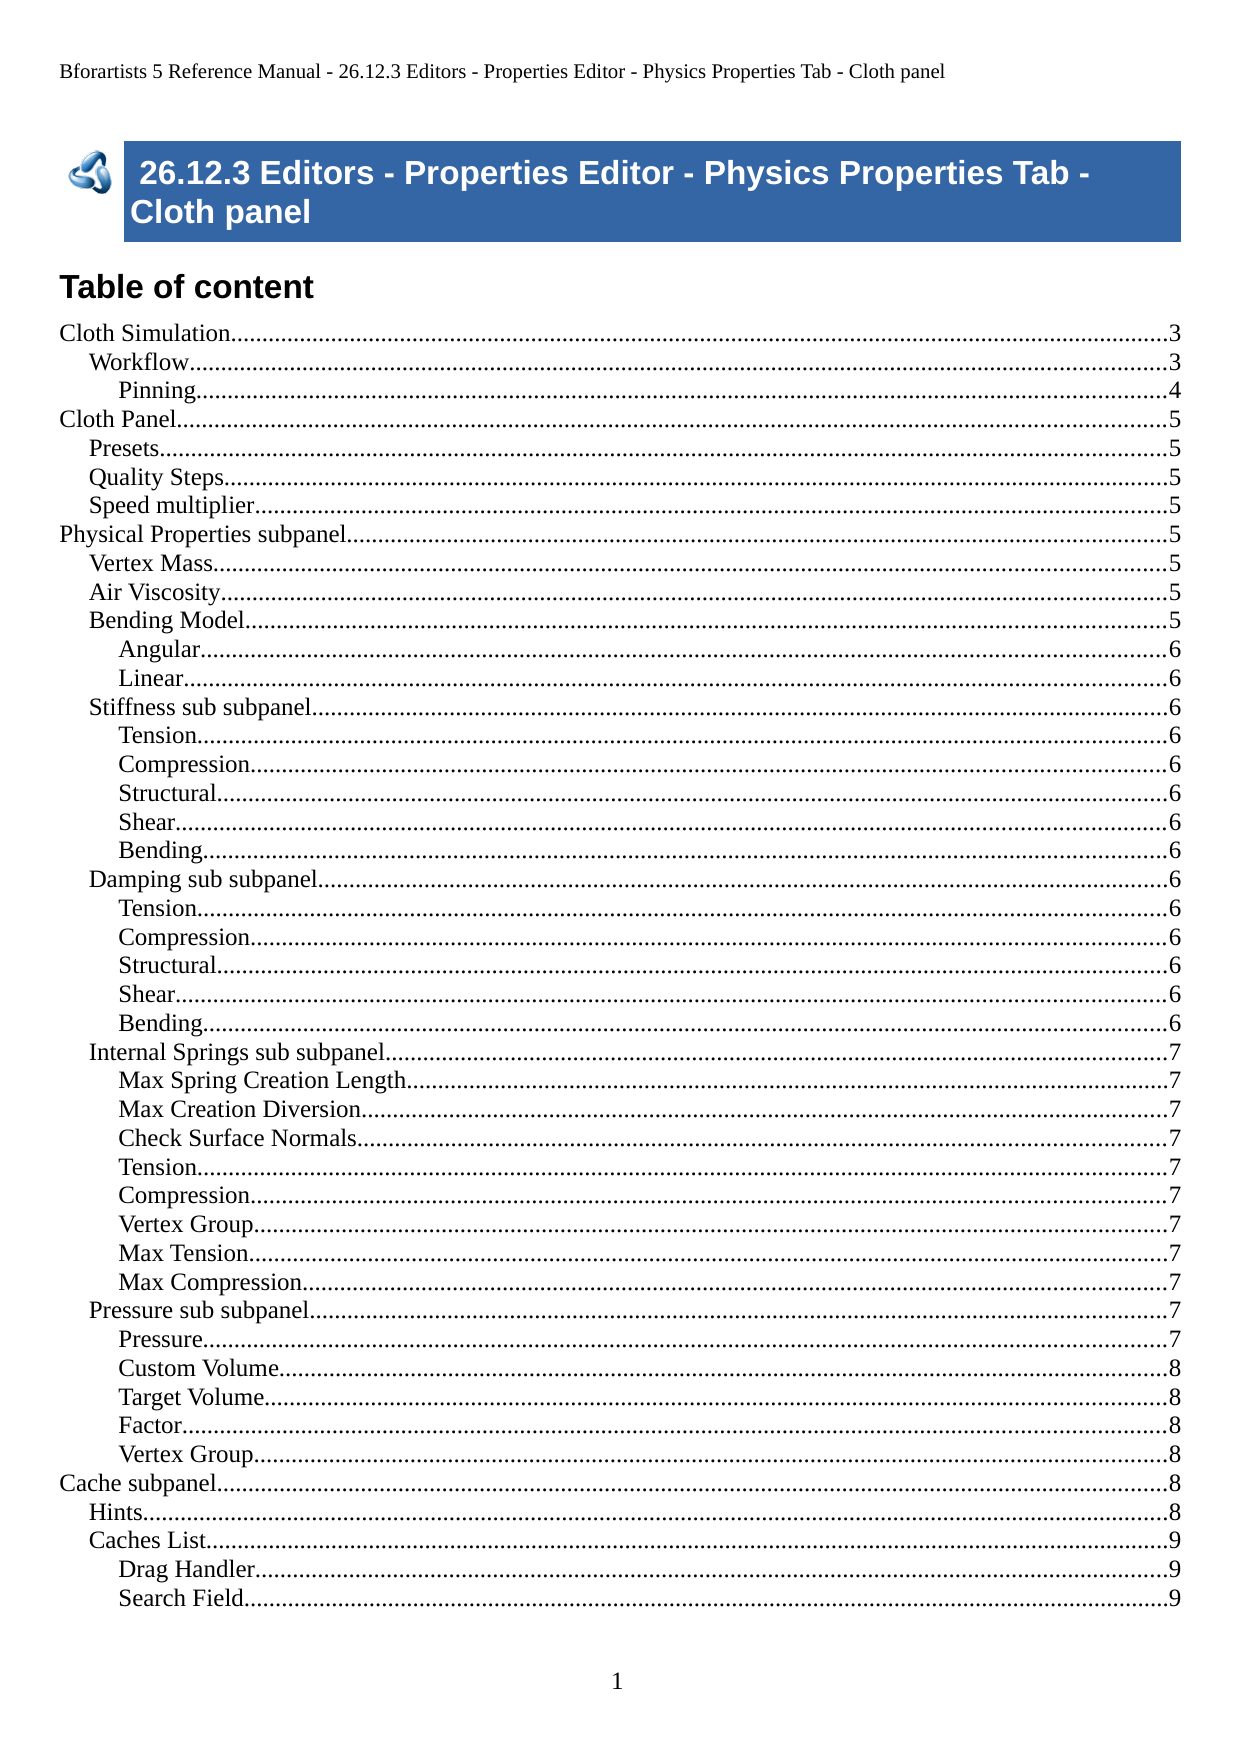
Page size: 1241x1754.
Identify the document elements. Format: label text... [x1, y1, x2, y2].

text Angular 6 [118, 634, 1181, 663]
table_header [59, 141, 124, 242]
text Cloth Simulation 3 [59, 318, 1181, 347]
text Compression 6 [118, 922, 1181, 950]
text Custom Volume 8 [118, 1353, 1181, 1382]
text Caches List 9 [88, 1525, 1181, 1554]
text Bending 6 [118, 835, 1181, 864]
text Pressure sub subpanel 7 [88, 1295, 1181, 1324]
text Stiffness sub subpanel 6 [88, 692, 1181, 720]
text Internal Springs sub subpanel 7 [88, 1037, 1181, 1065]
text Pressure 7 [118, 1324, 1181, 1353]
text Pinning 4 [118, 375, 1181, 404]
text Compression 6 [118, 749, 1181, 778]
text Tension 6 [118, 893, 1181, 922]
text Max Spring Creation Length 7 [118, 1065, 1181, 1094]
text Speed multiplier 5 [88, 490, 1181, 519]
text Linear 6 [118, 663, 1181, 692]
text Shear 6 [118, 807, 1181, 835]
text Physical Properties subpanel 5 [59, 519, 1181, 548]
text Cloth Panel 5 [59, 404, 1181, 433]
text Max Creation Diversion 7 [118, 1094, 1181, 1123]
text Shear 6 [118, 979, 1181, 1008]
text Tension 6 [118, 720, 1181, 749]
text Max Tension 7 [118, 1238, 1181, 1267]
text Air Viscosity 5 [88, 577, 1181, 605]
text Target Volume 8 [118, 1382, 1181, 1410]
text Max Compression 7 [118, 1267, 1181, 1295]
text Cache subpanel 8 [59, 1468, 1181, 1497]
text Vertex Group 8 [118, 1439, 1181, 1468]
text Structural 6 [118, 950, 1181, 979]
text Search Field 9 [118, 1583, 1181, 1612]
text Factor 8 [118, 1410, 1181, 1439]
table_header 26.12.3 Editors - Properties Editor - Physics Properties Tab - Cloth panel [124, 141, 1181, 242]
text Quality Steps 5 [88, 462, 1181, 490]
text Workflow 3 [88, 347, 1181, 375]
text Bending 6 [118, 1008, 1181, 1037]
text Vertex Group 7 [118, 1209, 1181, 1238]
text Hints 8 [88, 1497, 1181, 1525]
text Drag Handler 9 [118, 1554, 1181, 1583]
text Bending Model 5 [88, 605, 1181, 634]
text Compression 7 [118, 1180, 1181, 1209]
picture [65, 147, 114, 197]
text Tension 7 [118, 1152, 1181, 1180]
text Check Surface Normals 7 [118, 1123, 1181, 1152]
text Structural 6 [118, 778, 1181, 807]
text Damping sub subpanel 6 [88, 864, 1181, 893]
text Presets 5 [88, 433, 1181, 462]
text Vertex Mass 5 [88, 548, 1181, 577]
subtitle Table of content [59, 267, 1181, 305]
